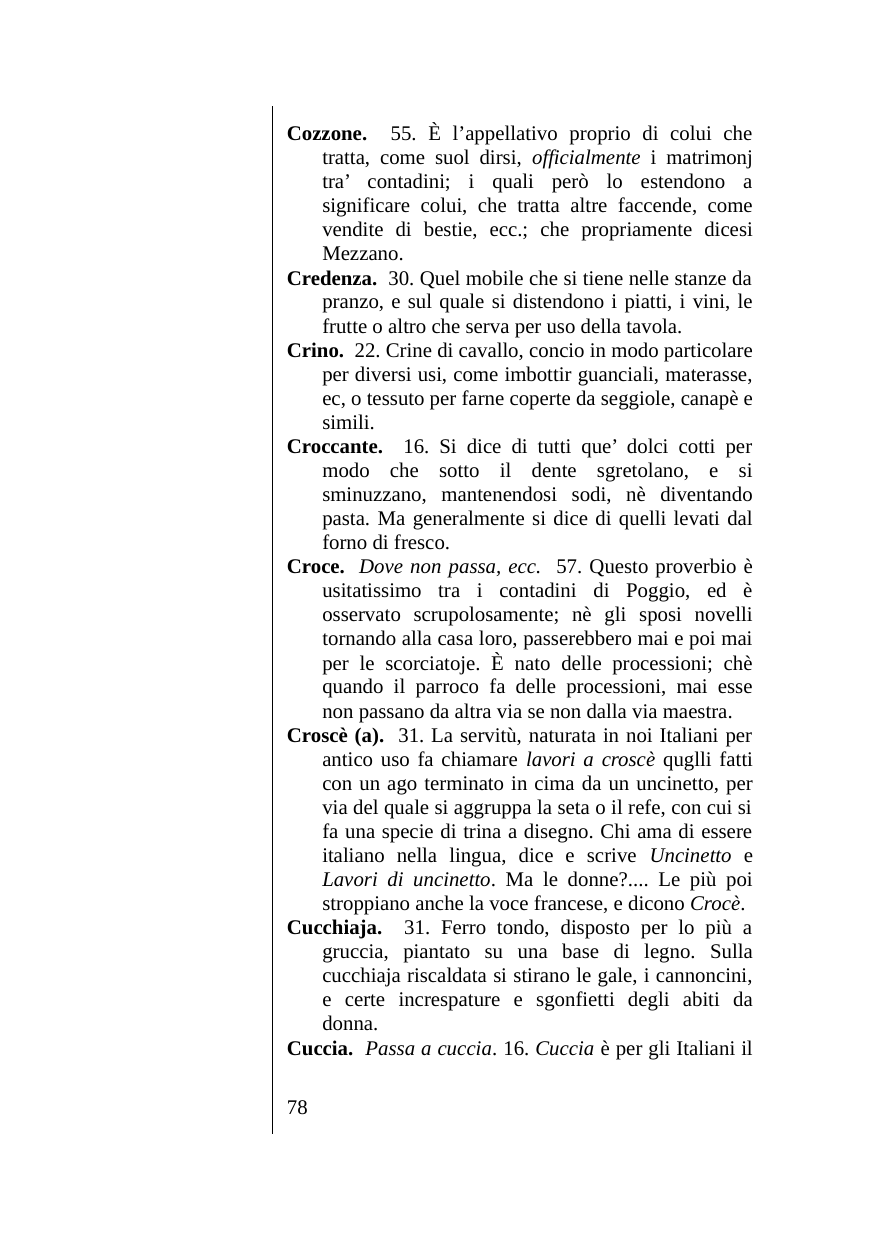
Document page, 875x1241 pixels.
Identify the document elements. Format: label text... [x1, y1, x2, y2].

text Croscè (a). 31. La servitù, naturata in noi Italiani per antico uso fa chiamare lavori a croscè quglli fatti con un ago terminato in cima da un uncinetto, per via del quale si aggruppa la seta o il refe, con cui si fa una specie di trina a disegno. Chi ama di essere italiano nella lingua, dice e scrive Uncinetto e Lavori di uncinetto. Ma le donne?.... Le più poi stroppiano anche la voce francese, e dicono Crocè. [287, 723, 753, 915]
text Croce. Dove non passa, ecc. 56. Questo proverbio è usitatissimo tra i contadini di Poggio, ed è osservato scrupolosamente; nè gli sposi novelli tornando alla casa loro, passerebbero mai e poi mai per le scorciatoje. È nato delle processioni; chè quando il parroco fa delle processioni, mai esse non passano da altra via se non dalla via maestra. [287, 554, 753, 723]
text Cuccia. Passa a cuccia. 16. Cuccia è per gli Italiani il [287, 1035, 753, 1059]
text Cucchiaja. 31. Ferro tondo, disposto per lo più a gruccia, piantato su una base di legno. Sulla cucchiaja riscaldata si stirano le gale, i cannoncini, e certe increspature e sgonfietti degli abiti da donna. [287, 915, 753, 1035]
text Credenza. 30. Quel mobile che si tiene nelle stanze da pranzo, e sul quale si distendono i piatti, i vini, le frutte o altro che serva per uso della tavola. [287, 265, 753, 338]
text Cozzone. 54. È l’appellativo proprio di colui che tratta, come suol dirsi, officialmente i matrimonj tra’ contadini; i quali però lo estendono a significare colui, che tratta altre faccende, come vendite di bestie, ecc.; che propriamente dicesi Mezzano. [287, 121, 753, 265]
text Crino. 22. Crine di cavallo, concio in modo particolare per diversi usi, come imbottir guanciali, materasse, ec, o tessuto per farne coperte da seggiole, canapè e simili. [287, 338, 753, 434]
text Croccante. 16. Si dice di tutti que’ dolci cotti per modo che sotto il dente sgretolano, e si sminuzzano, mantenendosi sodi, nè diventando pasta. Ma generalmente si dice di quelli levati dal forno di fresco. [287, 434, 753, 554]
